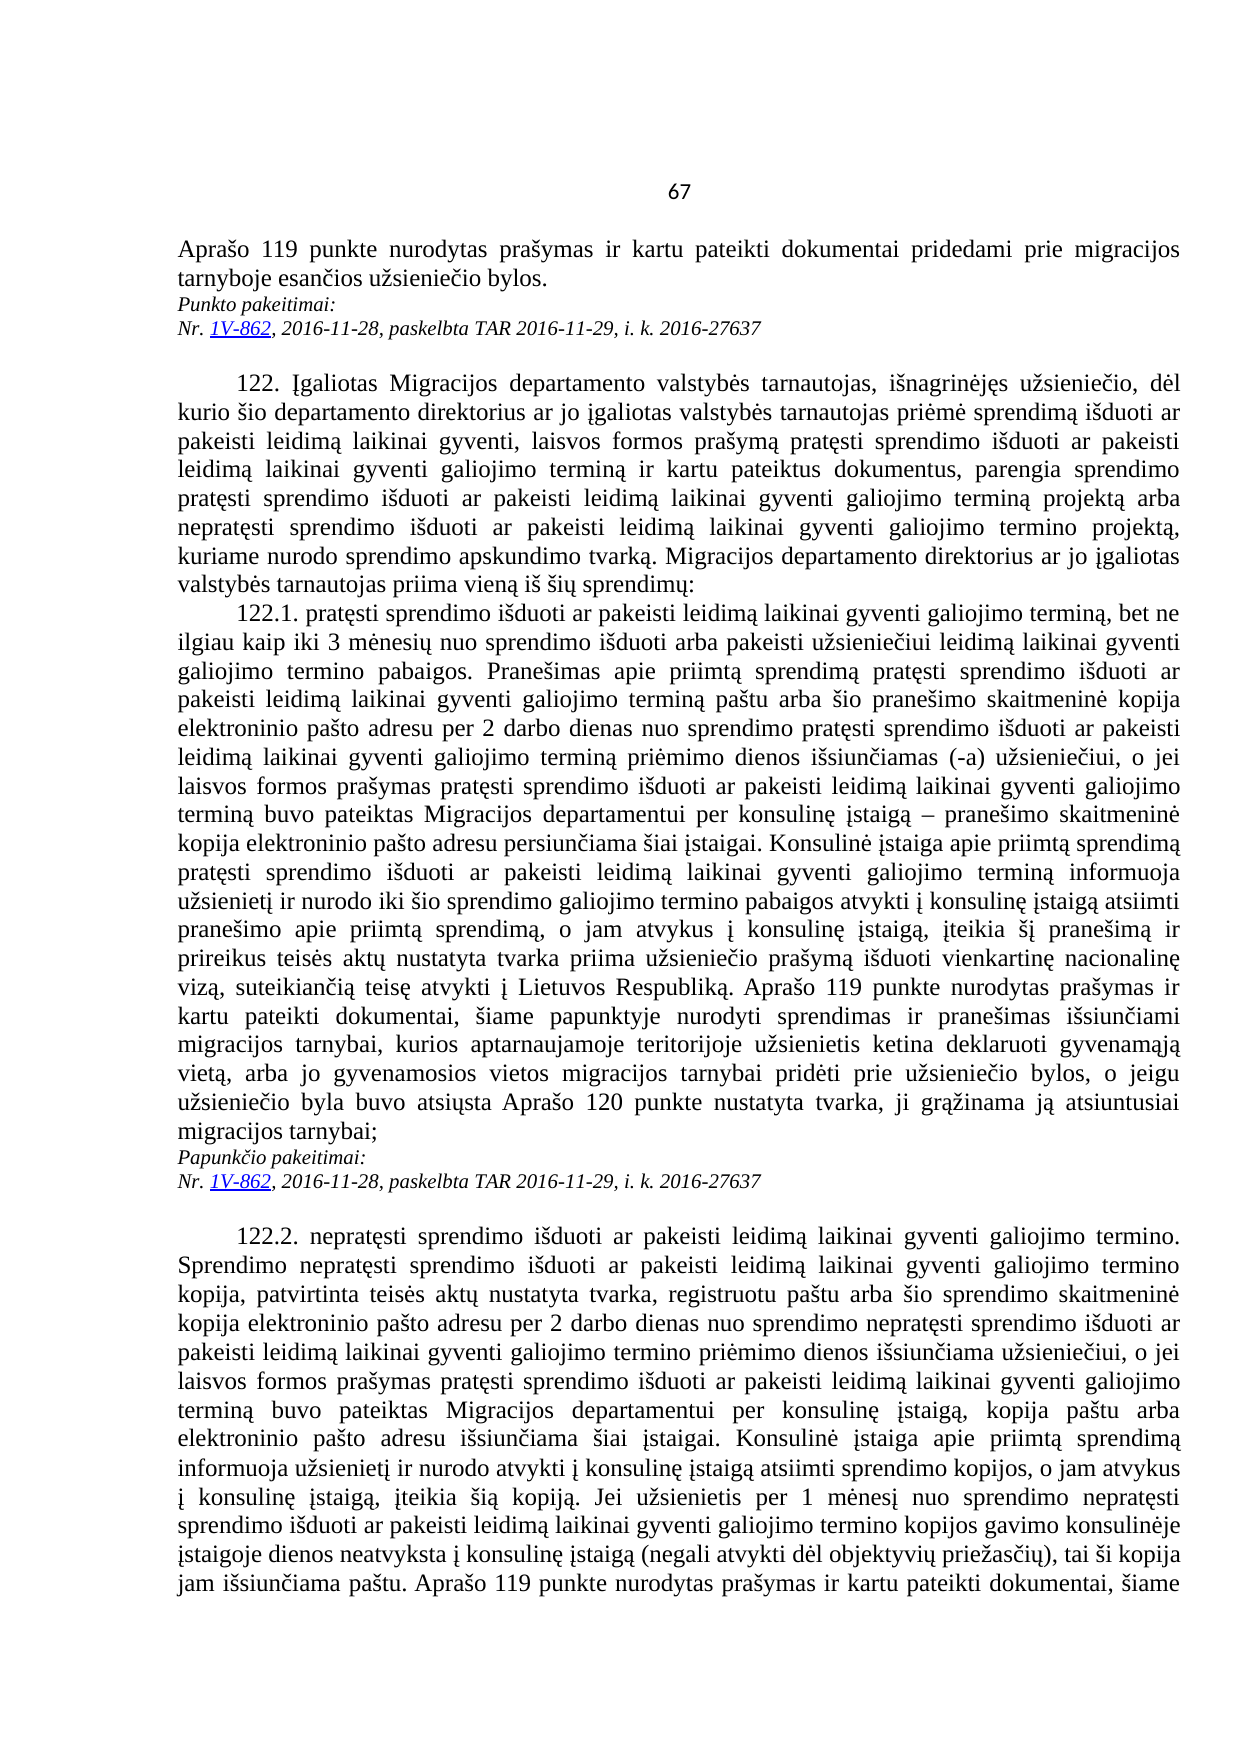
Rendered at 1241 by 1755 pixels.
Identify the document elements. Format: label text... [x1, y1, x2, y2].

text Punkto pakeitimai: [177, 291, 1181, 316]
text 122.1. pratęsti sprendimo išduoti ar pakeisti leidimą laikinai gyventi galiojimo terminą, bet ne ilgiau kaip iki 3 mėnesių nuo sprendimo išduoti arba pakeisti užsieniečiui leidimą laikinai gyventi galiojimo termino pabaigos. Pranešimas apie priimtą sprendimą pratęsti sprendimo išduoti ar pakeisti leidimą laikinai gyventi galiojimo terminą paštu arba šio pranešimo skaitmeninė kopija elektroninio pašto adresu per 2 darbo dienas nuo sprendimo pratęsti sprendimo išduoti ar pakeisti leidimą laikinai gyventi galiojimo terminą priėmimo dienos išsiunčiamas (-a) užsieniečiui, o jei laisvos formos prašymas pratęsti sprendimo išduoti ar pakeisti leidimą laikinai gyventi galiojimo terminą buvo pateiktas Migracijos departamentui per konsulinę įstaigą – pranešimo skaitmeninė kopija elektroninio pašto adresu persiunčiama šiai įstaigai. Konsulinė įstaiga apie priimtą sprendimą pratęsti sprendimo išduoti ar pakeisti leidimą laikinai gyventi galiojimo terminą informuoja užsienietį ir nurodo iki šio sprendimo galiojimo termino pabaigos atvykti į konsulinę įstaigą atsiimti pranešimo apie priimtą sprendimą, o jam atvykus į konsulinę įstaigą, įteikia šį pranešimą ir prireikus teisės aktų nustatyta tvarka priima užsieniečio prašymą išduoti vienkartinę nacionalinę vizą, suteikiančią teisę atvykti į Lietuvos Respubliką. Aprašo 119 punkte nurodytas prašymas ir kartu pateikti dokumentai, šiame papunktyje nurodyti sprendimas ir pranešimas išsiunčiami migracijos tarnybai, kurios aptarnaujamoje teritorijoje užsienietis ketina deklaruoti gyvenamąją vietą, arba jo gyvenamosios vietos migracijos tarnybai pridėti prie užsieniečio bylos, o jeigu užsieniečio byla buvo atsiųsta Aprašo 120 punkte nustatyta tvarka, ji grąžinama ją atsiuntusiai migracijos tarnybai; [177, 598, 1181, 1144]
text Nr. 1V-862, 2016-11-28, paskelbta TAR 2016-11-29, i. k. 2016-27637 [177, 316, 1181, 339]
text 122. Įgaliotas Migracijos departamento valstybės tarnautojas, išnagrinėjęs užsieniečio, dėl kurio šio departamento direktorius ar jo įgaliotas valstybės tarnautojas priėmė sprendimą išduoti ar pakeisti leidimą laikinai gyventi, laisvos formos prašymą pratęsti sprendimo išduoti ar pakeisti leidimą laikinai gyventi galiojimo terminą ir kartu pateiktus dokumentus, parengia sprendimo pratęsti sprendimo išduoti ar pakeisti leidimą laikinai gyventi galiojimo terminą projektą arba nepratęsti sprendimo išduoti ar pakeisti leidimą laikinai gyventi galiojimo termino projektą, kuriame nurodo sprendimo apskundimo tvarką. Migracijos departamento direktorius ar jo įgaliotas valstybės tarnautojas priima vieną iš šių sprendimų: [177, 368, 1181, 598]
text Nr. 1V-862, 2016-11-28, paskelbta TAR 2016-11-29, i. k. 2016-27637 [177, 1169, 1181, 1193]
text Papunkčio pakeitimai: [177, 1144, 1181, 1169]
text 122.2. nepratęsti sprendimo išduoti ar pakeisti leidimą laikinai gyventi galiojimo termino. Sprendimo nepratęsti sprendimo išduoti ar pakeisti leidimą laikinai gyventi galiojimo termino kopija, patvirtinta teisės aktų nustatyta tvarka, registruotu paštu arba šio sprendimo skaitmeninė kopija elektroninio pašto adresu per 2 darbo dienas nuo sprendimo nepratęsti sprendimo išduoti ar pakeisti leidimą laikinai gyventi galiojimo termino priėmimo dienos išsiunčiama užsieniečiui, o jei laisvos formos prašymas pratęsti sprendimo išduoti ar pakeisti leidimą laikinai gyventi galiojimo terminą buvo pateiktas Migracijos departamentui per konsulinę įstaigą, kopija paštu arba elektroninio pašto adresu išsiunčiama šiai įstaigai. Konsulinė įstaiga apie priimtą sprendimą informuoja užsienietį ir nurodo atvykti į konsulinę įstaigą atsiimti sprendimo kopijos, o jam atvykus į konsulinę įstaigą, įteikia šią kopiją. Jei užsienietis per 1 mėnesį nuo sprendimo nepratęsti sprendimo išduoti ar pakeisti leidimą laikinai gyventi galiojimo termino kopijos gavimo konsulinėje įstaigoje dienos neatvyksta į konsulinę įstaigą (negali atvykti dėl objektyvių priežasčių), tai ši kopija jam išsiunčiama paštu. Aprašo 119 punkte nurodytas prašymas ir kartu pateikti dokumentai, šiame [177, 1221, 1181, 1597]
text Aprašo 119 punkte nurodytas prašymas ir kartu pateikti dokumentai pridedami prie migracijos tarnyboje esančios užsieniečio bylos. [177, 234, 1181, 291]
